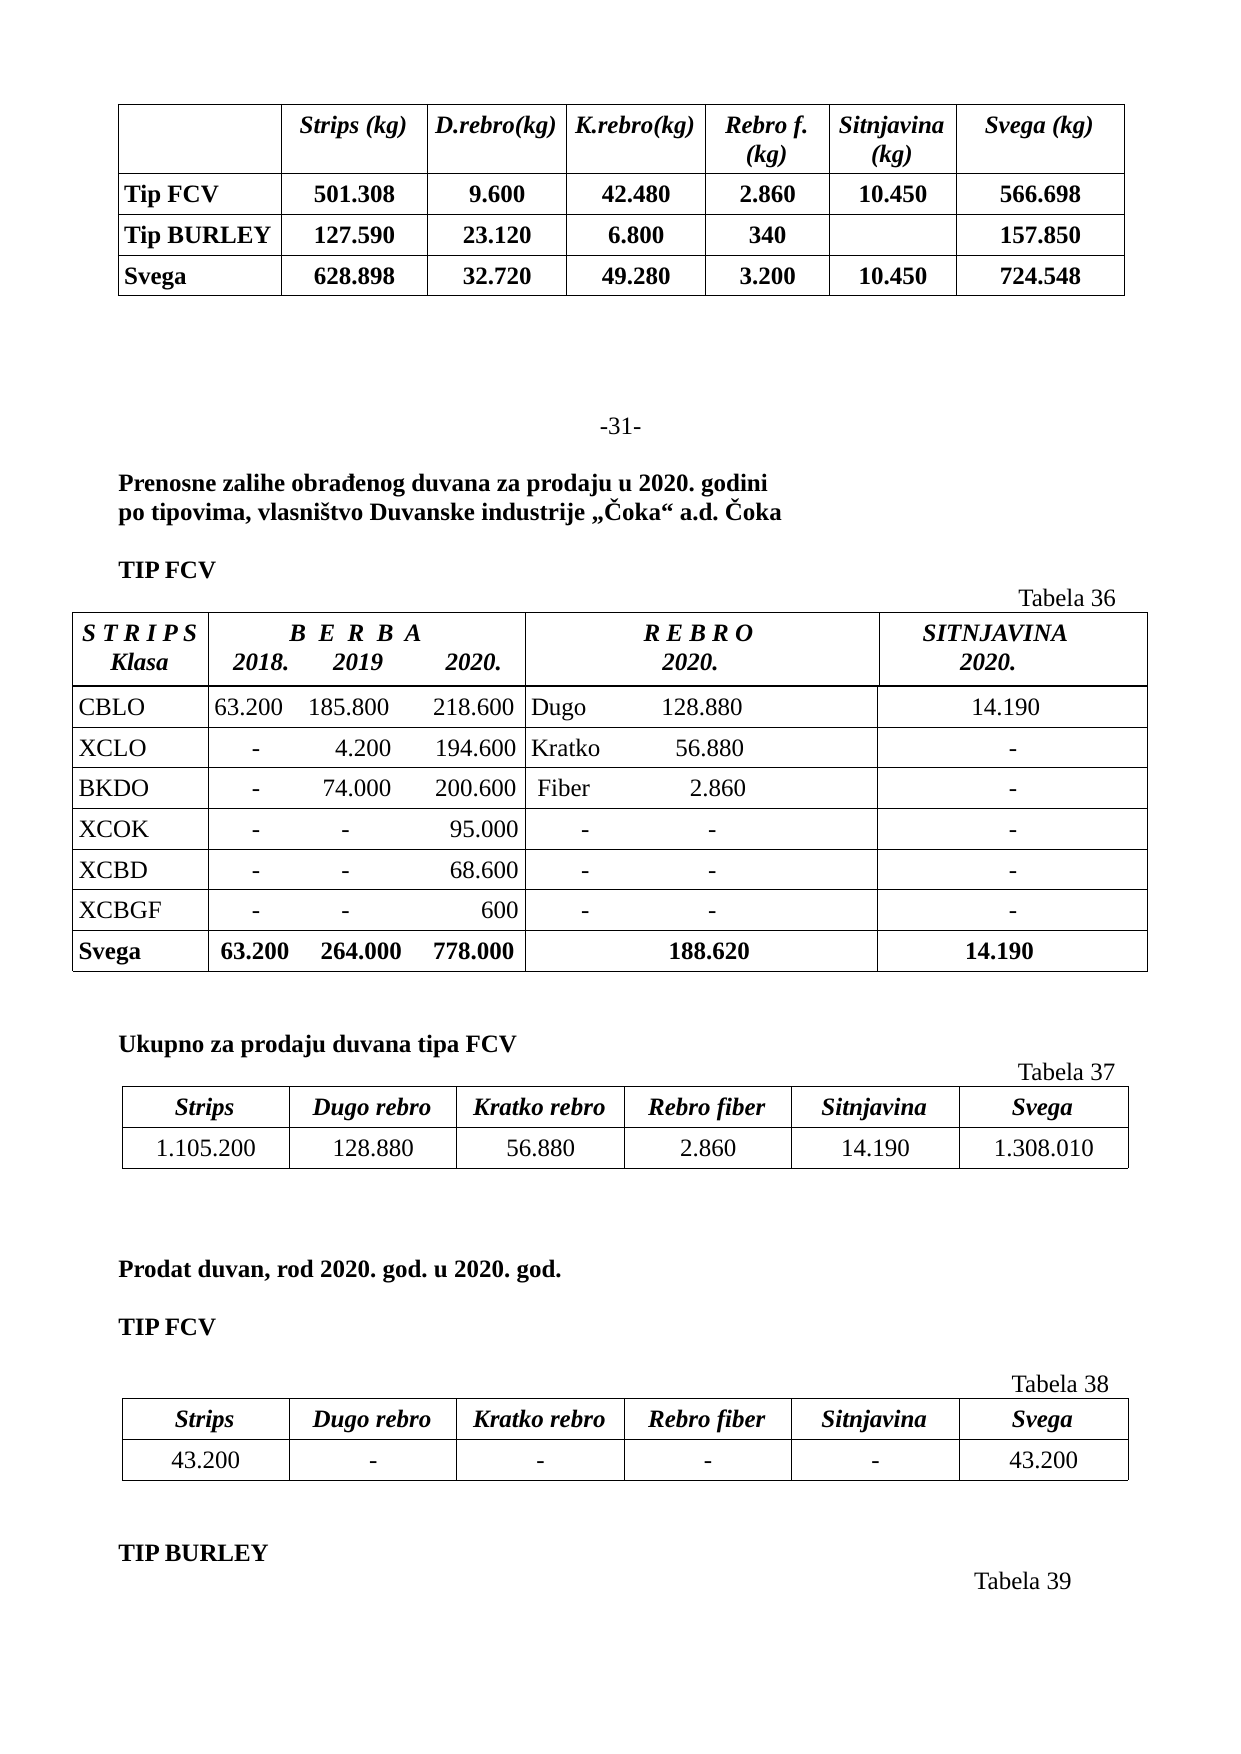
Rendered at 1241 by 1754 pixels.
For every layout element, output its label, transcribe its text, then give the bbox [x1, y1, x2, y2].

table_cell 23.120 [428, 215, 566, 255]
table_cell - [878, 850, 1147, 889]
table_header Rebro fiber [625, 1087, 791, 1127]
table_header S T R I P S Klasa [73, 613, 208, 685]
text Tabela 36 [118, 583, 1122, 612]
table_cell 340 [706, 215, 829, 255]
table_cell 32.720 [428, 256, 566, 295]
table_header CBLO [73, 687, 208, 726]
table_cell XCOK [73, 809, 208, 848]
text Tabela 39 [118, 1566, 1122, 1595]
table_header K.rebro(kg) [567, 105, 705, 173]
table_header 14.190 [878, 687, 1147, 726]
table_cell Fiber 2.860 [526, 768, 877, 808]
table_header Strips [123, 1399, 289, 1439]
table_header R E B R O 2020. [526, 613, 879, 685]
table_header Rebro f.(kg) [706, 105, 829, 173]
table_cell - 4.200 194.600 [209, 728, 525, 767]
table_header SITNJAVINA 2020. [880, 613, 1147, 685]
table_cell 2.860 [625, 1128, 791, 1168]
table_header Kratko rebro [457, 1087, 624, 1127]
table_cell 628.898 [282, 256, 427, 295]
table_cell 9.600 [428, 174, 566, 214]
table_header D.rebro(kg) [428, 105, 566, 173]
table_cell XCBGF [73, 890, 208, 930]
table_header Rebro fiber [625, 1399, 791, 1439]
table_cell - [878, 890, 1147, 930]
table_cell - - 68.600 [209, 850, 525, 889]
table_header Kratko rebro [457, 1399, 624, 1439]
table_cell 43.200 [960, 1440, 1128, 1480]
table_header 63.200 185.800 218.600 [209, 687, 525, 726]
text Tabela 37 [118, 1057, 1122, 1086]
table_cell 43.200 [123, 1440, 289, 1480]
table_cell 1.105.200 [123, 1128, 289, 1168]
table_cell - - [526, 890, 877, 930]
table_cell Svega [73, 931, 208, 971]
table_cell - [878, 809, 1147, 848]
table_cell Kratko 56.880 [526, 728, 877, 767]
table_cell - [792, 1440, 959, 1480]
table_cell 2.860 [706, 174, 829, 214]
table_cell 188.620 [526, 931, 877, 971]
table_header B E R B A 2018. 2019 2020. [209, 613, 525, 685]
table_cell - [290, 1440, 456, 1480]
table_header Strips (kg) [282, 105, 427, 173]
table_header Dugo 128.880 [526, 687, 877, 726]
table_cell XCLO [73, 728, 208, 767]
table_cell 14.190 [792, 1128, 959, 1168]
table_header Dugo rebro [290, 1087, 456, 1127]
table_cell 14.190 [878, 931, 1147, 971]
text TIP FCV [118, 555, 1122, 583]
text Ukupno za prodaju duvana tipa FCV [118, 1029, 1122, 1057]
table_cell - - 600 [209, 890, 525, 930]
table_cell - - 95.000 [209, 809, 525, 848]
table_cell - [457, 1440, 624, 1480]
table_header Sitnjavina(kg) [830, 105, 956, 173]
table_cell 42.480 [567, 174, 705, 214]
table_cell 127.590 [282, 215, 427, 255]
table_cell - [878, 768, 1147, 808]
table_cell - - [526, 809, 877, 848]
text TIP BURLEY [118, 1538, 1122, 1566]
text Prenosne zalihe obrađenog duvana za prodaju u 2020. godini [118, 468, 1122, 497]
table_cell [830, 215, 956, 255]
table_header Sitnjavina [792, 1399, 959, 1439]
table_cell XCBD [73, 850, 208, 889]
text po tipovima, vlasništvo Duvanske industrije „Čoka“ a.d. Čoka [118, 497, 1122, 526]
text TIP FCV [118, 1312, 1122, 1341]
table_cell 157.850 [957, 215, 1124, 255]
table_cell 10.450 [830, 174, 956, 214]
table_cell 566.698 [957, 174, 1124, 214]
table_cell 128.880 [290, 1128, 456, 1168]
table_cell 49.280 [567, 256, 705, 295]
table_cell - 74.000 200.600 [209, 768, 525, 808]
table_header Sitnjavina [792, 1087, 959, 1127]
table_header Svega [960, 1399, 1128, 1439]
table_cell 10.450 [830, 256, 956, 295]
table_cell 724.548 [957, 256, 1124, 295]
table_cell 1.308.010 [960, 1128, 1128, 1168]
table_header [119, 105, 281, 173]
table_cell - [625, 1440, 791, 1480]
table_header Svega (kg) [957, 105, 1124, 173]
table_cell BKDO [73, 768, 208, 808]
table_cell Tip FCV [119, 174, 281, 214]
table_cell Svega [119, 256, 281, 295]
table_cell 6.800 [567, 215, 705, 255]
table_header Svega [960, 1087, 1128, 1127]
text Tabela 38 [118, 1369, 1122, 1398]
text -31- [118, 411, 1122, 440]
text Prodat duvan, rod 2020. god. u 2020. god. [118, 1254, 1122, 1283]
table_cell 63.200 264.000 778.000 [209, 931, 525, 971]
table_cell 501.308 [282, 174, 427, 214]
table_cell 56.880 [457, 1128, 624, 1168]
table_cell Tip BURLEY [119, 215, 281, 255]
table_header Dugo rebro [290, 1399, 456, 1439]
table_cell 3.200 [706, 256, 829, 295]
table_header Strips [123, 1087, 289, 1127]
table_cell - - [526, 850, 877, 889]
table_cell - [878, 728, 1147, 767]
